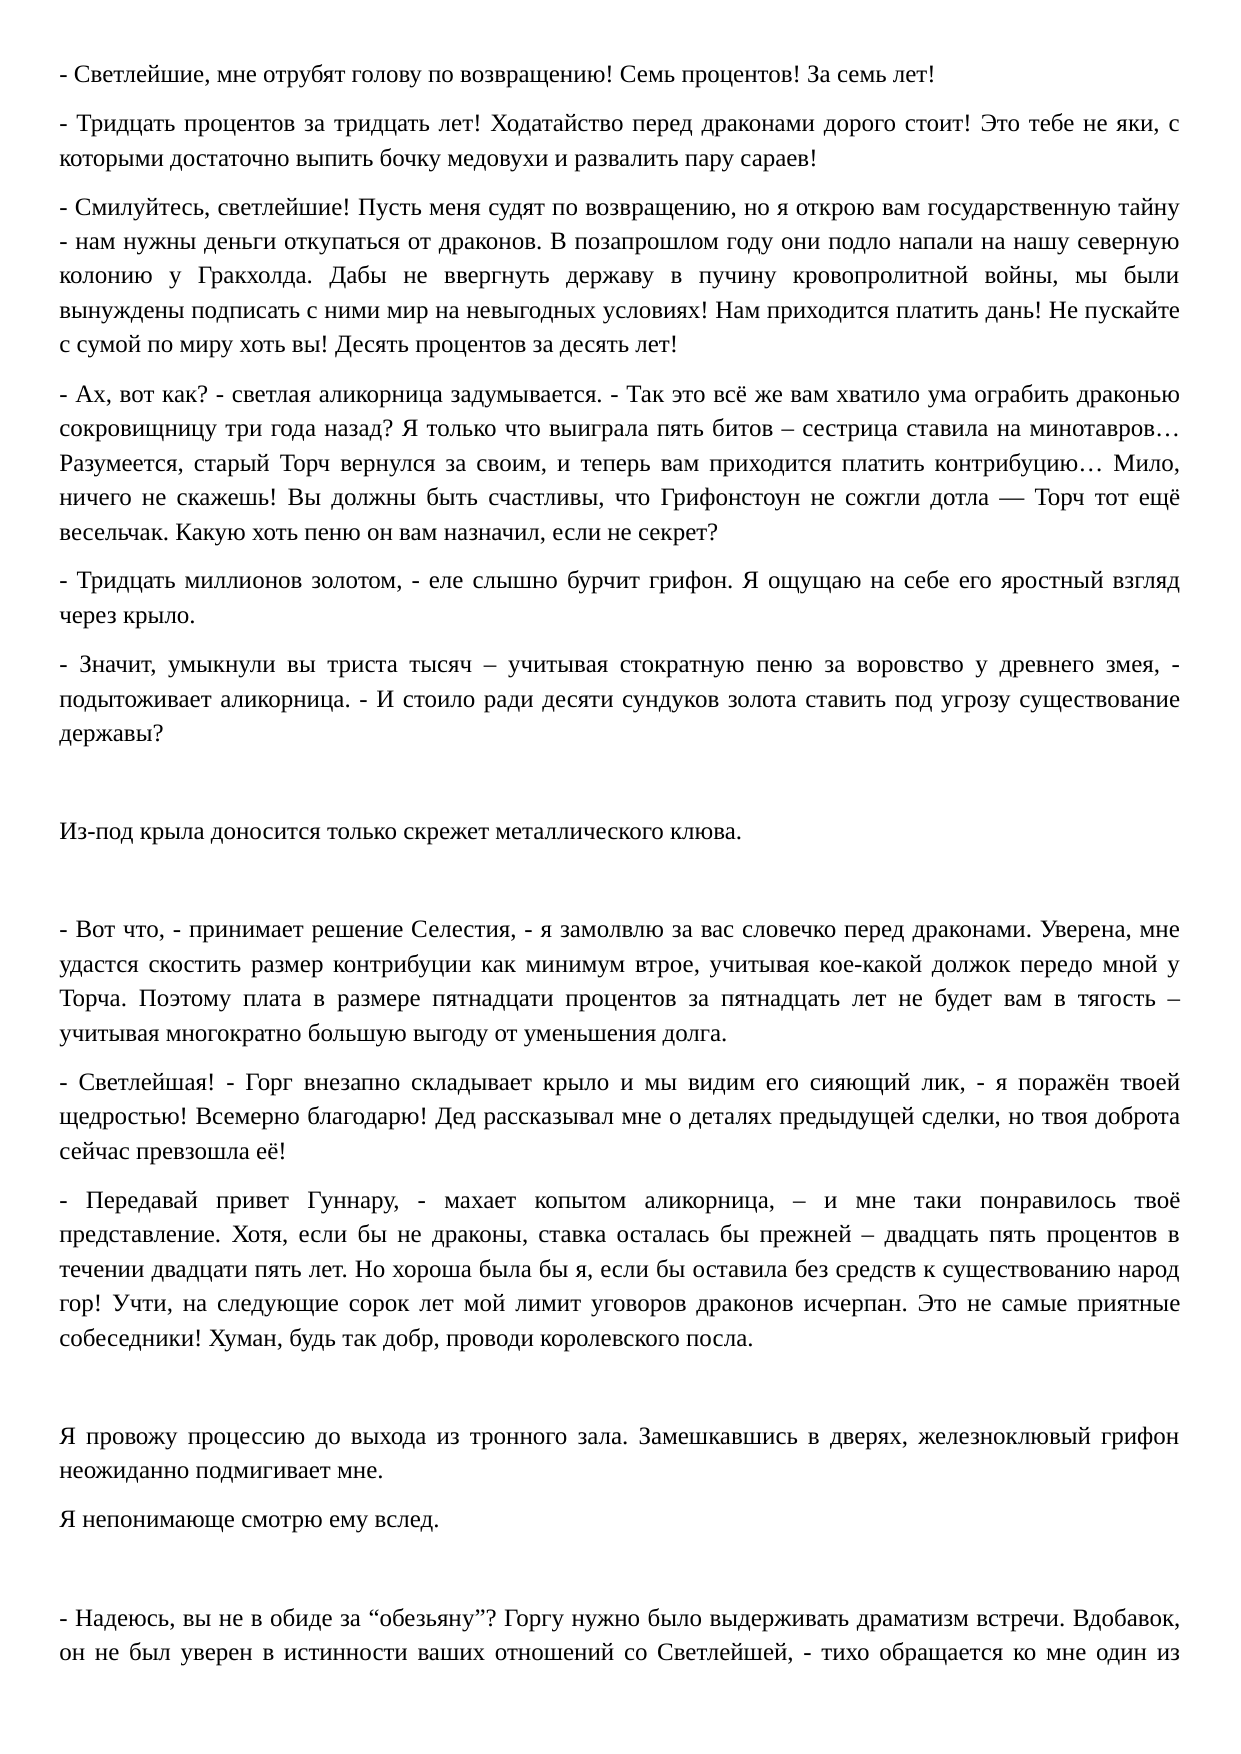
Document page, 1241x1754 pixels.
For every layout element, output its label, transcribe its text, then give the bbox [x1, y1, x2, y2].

text - Тридцать процентов за тридцать лет! Ходатайство перед драконами дорого стоит! Это тебе не яки, с которыми достаточно выпить бочку медовухи и развалить пару сараев! [59, 108, 1181, 171]
text - Ах, вот как? - светлая аликорница задумывается. - Так это всё же вам хватило ума ограбить драконью сокровищницу три года назад? Я только что выиграла пять битов – сестрица ставила на минотавров… Разумеется, старый Торч вернулся за своим, и теперь вам приходится платить контрибуцию… Мило, ничего не скажешь! Вы должны быть счастливы, что Грифонстоун не сожгли дотла — Торч тот ещё весельчак. Какую хоть пеню он вам назначил, если не секрет? [59, 379, 1181, 545]
text - Вот что, - принимает решение Селестия, - я замолвлю за вас словечко перед драконами. Уверена, мне удастся скостить размер контрибуции как минимум втрое, учитывая кое-какой должок передо мной у Торча. Поэтому плата в размере пятнадцати процентов за пятнадцать лет не будет вам в тягость – учитывая многократно большую выгоду от уменьшения долга. [59, 914, 1181, 1047]
text - Смилуйтесь, светлейшие! Пусть меня судят по возвращению, но я открою вам государственную тайну - нам нужны деньги откупаться от драконов. В позапрошлом году они подло напали на нашу северную колонию у Гракхолда. Дабы не ввергнуть державу в пучину кровопролитной войны, мы были вынуждены подписать с ними мир на невыгодных условиях! Нам приходится платить дань! Не пускайте с сумой по миру хоть вы! Десять процентов за десять лет! [59, 192, 1181, 358]
text - Светлейшая! - Горг внезапно складывает крыло и мы видим его сияющий лик, - я поражён твоей щедростью! Всемерно благодарю! Дед рассказывал мне о деталях предыдущей сделки, но твоя доброта сейчас превзошла её! [59, 1067, 1181, 1164]
text Я провожу процессию до выхода из тронного зала. Замешкавшись в дверях, железноклювый грифон неожиданно подмигивает мне. [59, 1421, 1181, 1484]
text Из-под крыла доносится только скрежет металлического клюва. [59, 816, 1181, 845]
text - Передавай привет Гуннару, - махает копытом аликорница, – и мне таки понравилось твоё представление. Хотя, если бы не драконы, ставка осталась бы прежней – двадцать пять процентов в течении двадцати пять лет. Но хороша была бы я, если бы оставила без средств к существованию народ гор! Учти, на следующие сорок лет мой лимит уговоров драконов исчерпан. Это не самые приятные собеседники! Хуман, будь так добр, проводи королевского посла. [59, 1185, 1181, 1352]
text - Значит, умыкнули вы триста тысяч – учитывая стократную пеню за воровство у древнего змея, - подытоживает аликорница. - И стоило ради десяти сундуков золота ставить под угрозу существование державы? [59, 649, 1181, 747]
text - Светлейшие, мне отрубят голову по возвращению! Семь процентов! За семь лет! [59, 59, 1181, 88]
text - Надеюсь, вы не в обиде за “обезьяну”? Горгу нужно было выдерживать драматизм встречи. Вдобавок, он не был уверен в истинности ваших отношений со Светлейшей, - тихо обращается ко мне один из [59, 1603, 1181, 1666]
text Я непонимающе смотрю ему вслед. [59, 1504, 1181, 1533]
text - Тридцать миллионов золотом, - еле слышно бурчит грифон. Я ощущаю на себе его яростный взгляд через крыло. [59, 566, 1181, 629]
